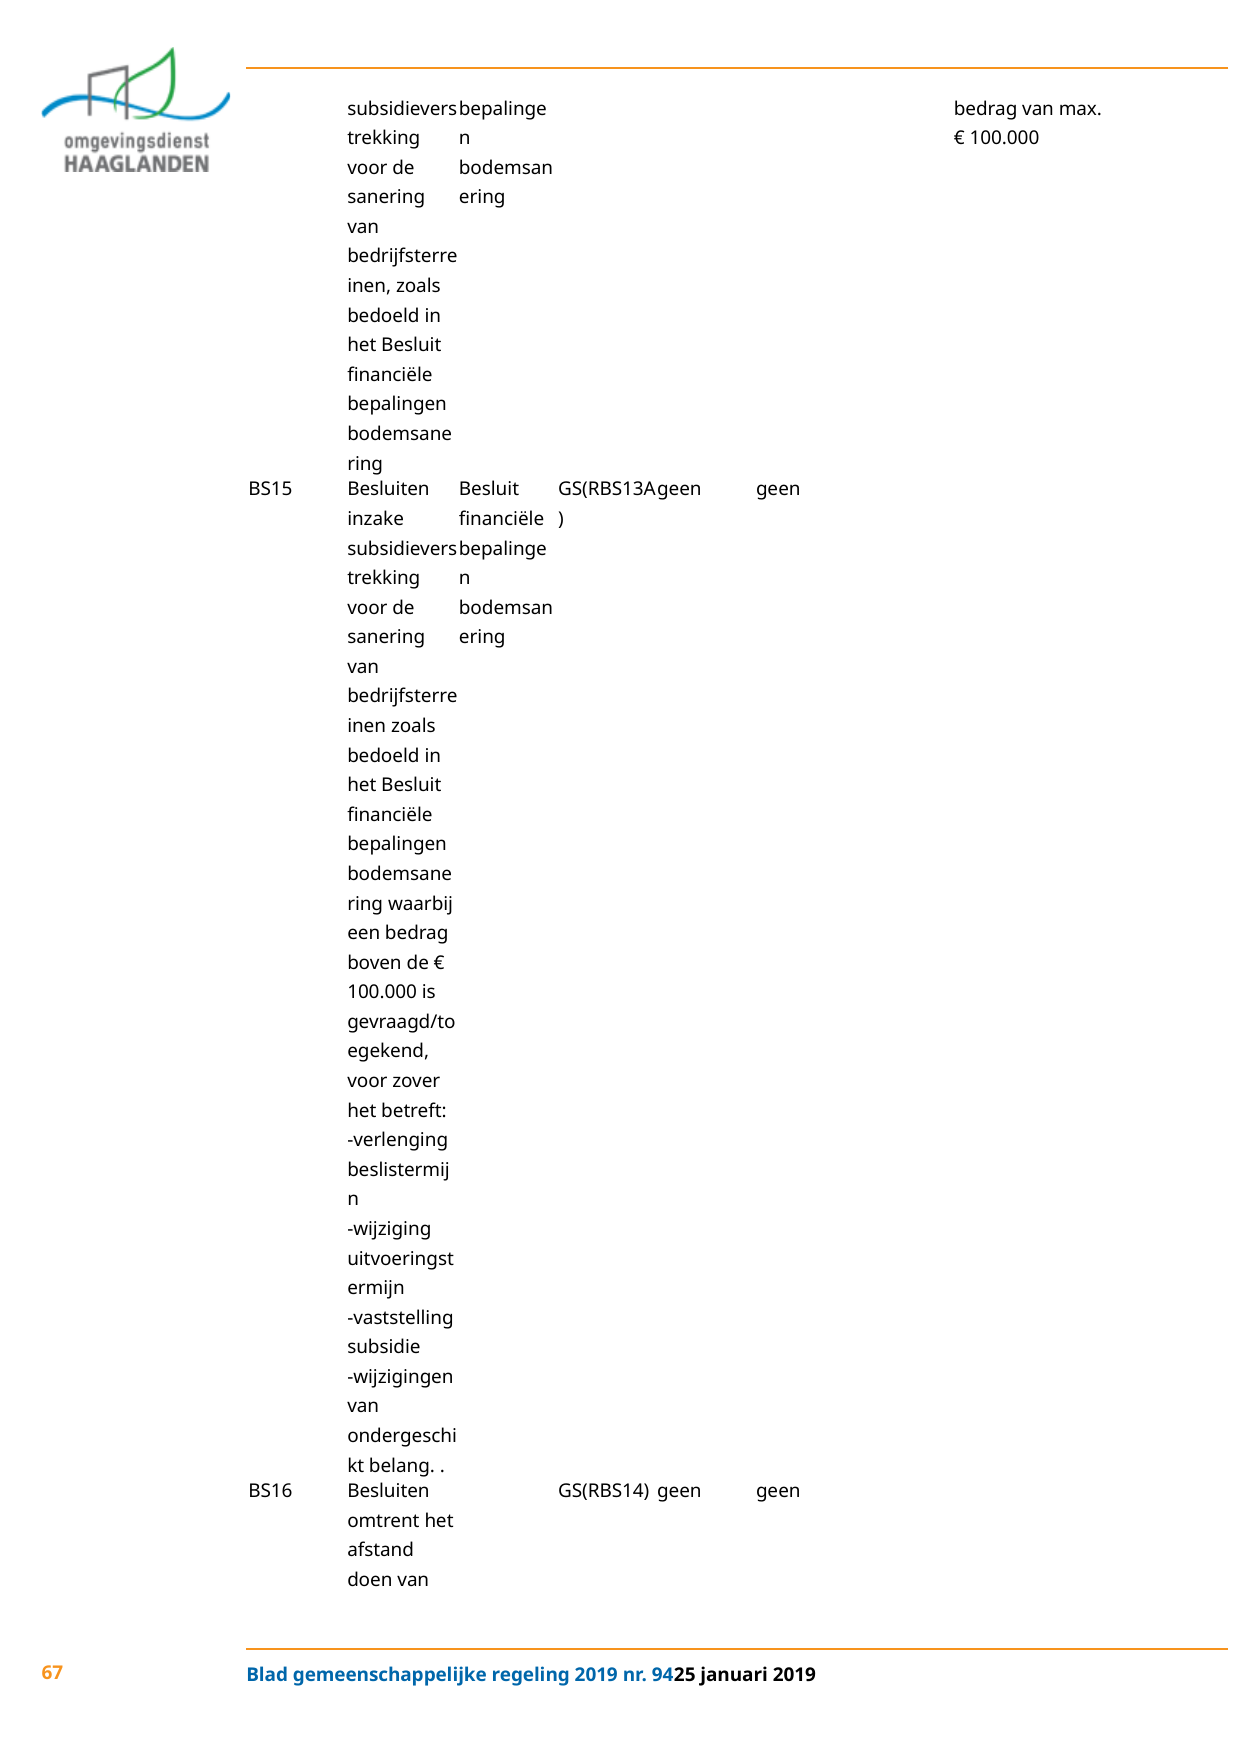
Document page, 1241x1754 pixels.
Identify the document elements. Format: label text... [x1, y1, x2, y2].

table_cell geen [657, 476, 756, 1477]
table_cell geen [657, 1478, 756, 1592]
picture [41, 47, 231, 172]
table_cell [756, 95, 855, 476]
table_cell [954, 1478, 1152, 1592]
table_cell Besluit financiële bepalingen bodemsanering [459, 476, 558, 1477]
table_cell Besluiten omtrent het afstand doen van [347, 1478, 459, 1592]
table_cell geen [756, 476, 855, 1477]
table_cell Besluiten inzake subsidieverstrekking voor de sanering van bedrijfsterreinen zoals bedoeld in het Besluit financiële bepalingen bodemsanering waarbij een bedrag boven de € 100.000 is gevraagd/toegekend, voor zover het betreft: -verlenging beslistermijn -wijziging uitvoeringstermijn -vaststelling subsidie -wijzigingen van ondergeschikt belang. . [347, 476, 459, 1477]
table_cell bedrag van max. € 100.000 [954, 95, 1152, 476]
table_cell subsidieverstrekking voor de sanering van bedrijfsterreinen, zoals bedoeld in het Besluit financiële bepalingen bodemsanering [347, 95, 459, 476]
table_cell BS15 [248, 476, 347, 1477]
table_cell [657, 95, 756, 476]
table_cell GS(RBS13A) [558, 476, 657, 1477]
table_cell [248, 95, 347, 476]
table_cell GS(RBS14) [558, 1478, 657, 1592]
table_cell [459, 1478, 558, 1592]
table_cell BS16 [248, 1478, 347, 1592]
table_cell bepalingen bodemsanering [459, 95, 558, 476]
table_cell [855, 1478, 954, 1592]
table_cell [558, 95, 657, 476]
table_cell [954, 476, 1152, 1477]
table_cell geen [756, 1478, 855, 1592]
table_cell [855, 476, 954, 1477]
table_cell [855, 95, 954, 476]
